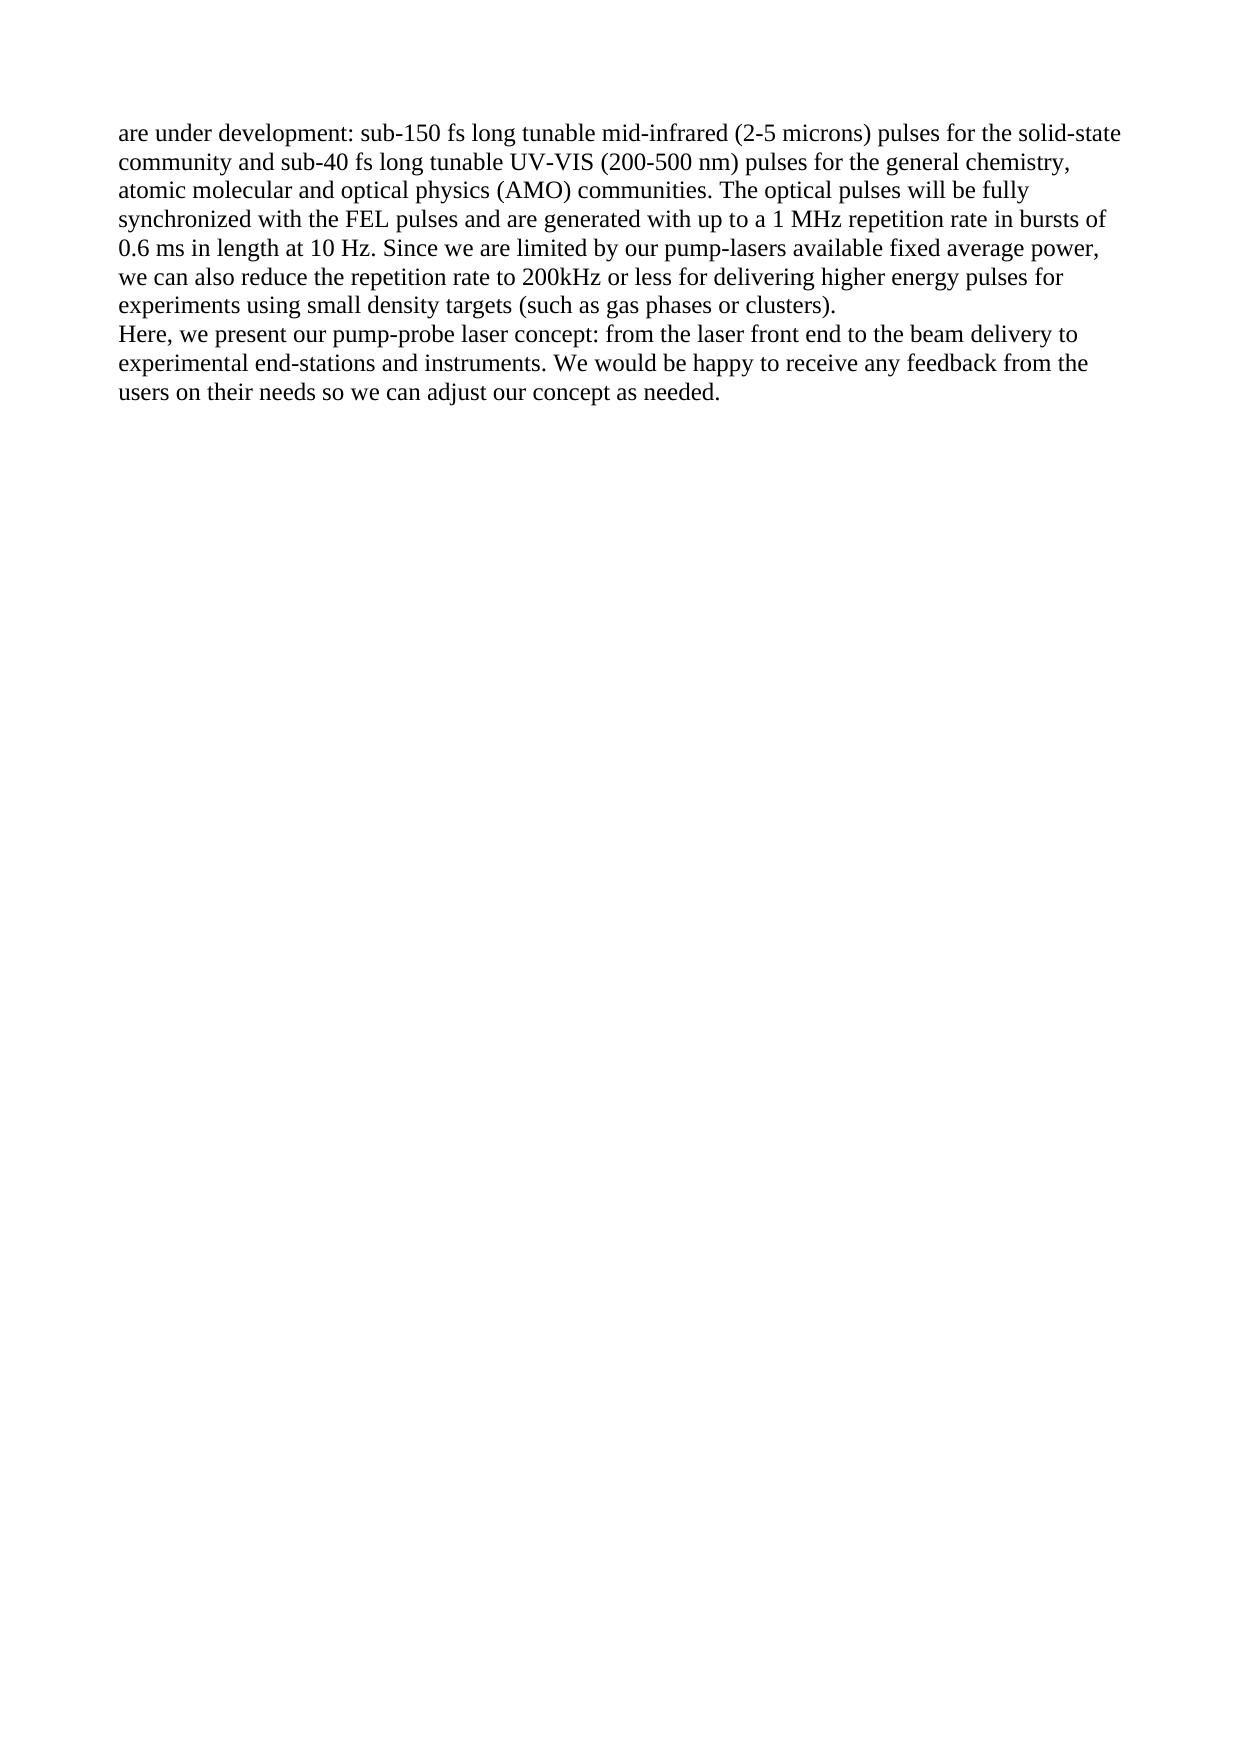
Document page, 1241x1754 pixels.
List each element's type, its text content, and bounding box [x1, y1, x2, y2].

text Here, we present our pump-probe laser concept: from the laser front end to the beam delivery to experimental end-stations and instruments. We would be happy to receive any feedback from the users on their needs so we can adjust our concept as needed. [118, 319, 1122, 406]
text are under development: sub-150 fs long tunable mid-infrared (2-5 microns) pulses for the solid-state community and sub-40 fs long tunable UV-VIS (200-500 nm) pulses for the general chemistry, atomic molecular and optical physics (AMO) communities. The optical pulses will be fully synchronized with the FEL pulses and are generated with up to a 1 MHz repetition rate in bursts of 0.6 ms in length at 10 Hz. Since we are limited by our pump-lasers available fixed average power, we can also reduce the repetition rate to 200kHz or less for delivering higher energy pulses for experiments using small density targets (such as gas phases or clusters). [118, 118, 1122, 319]
